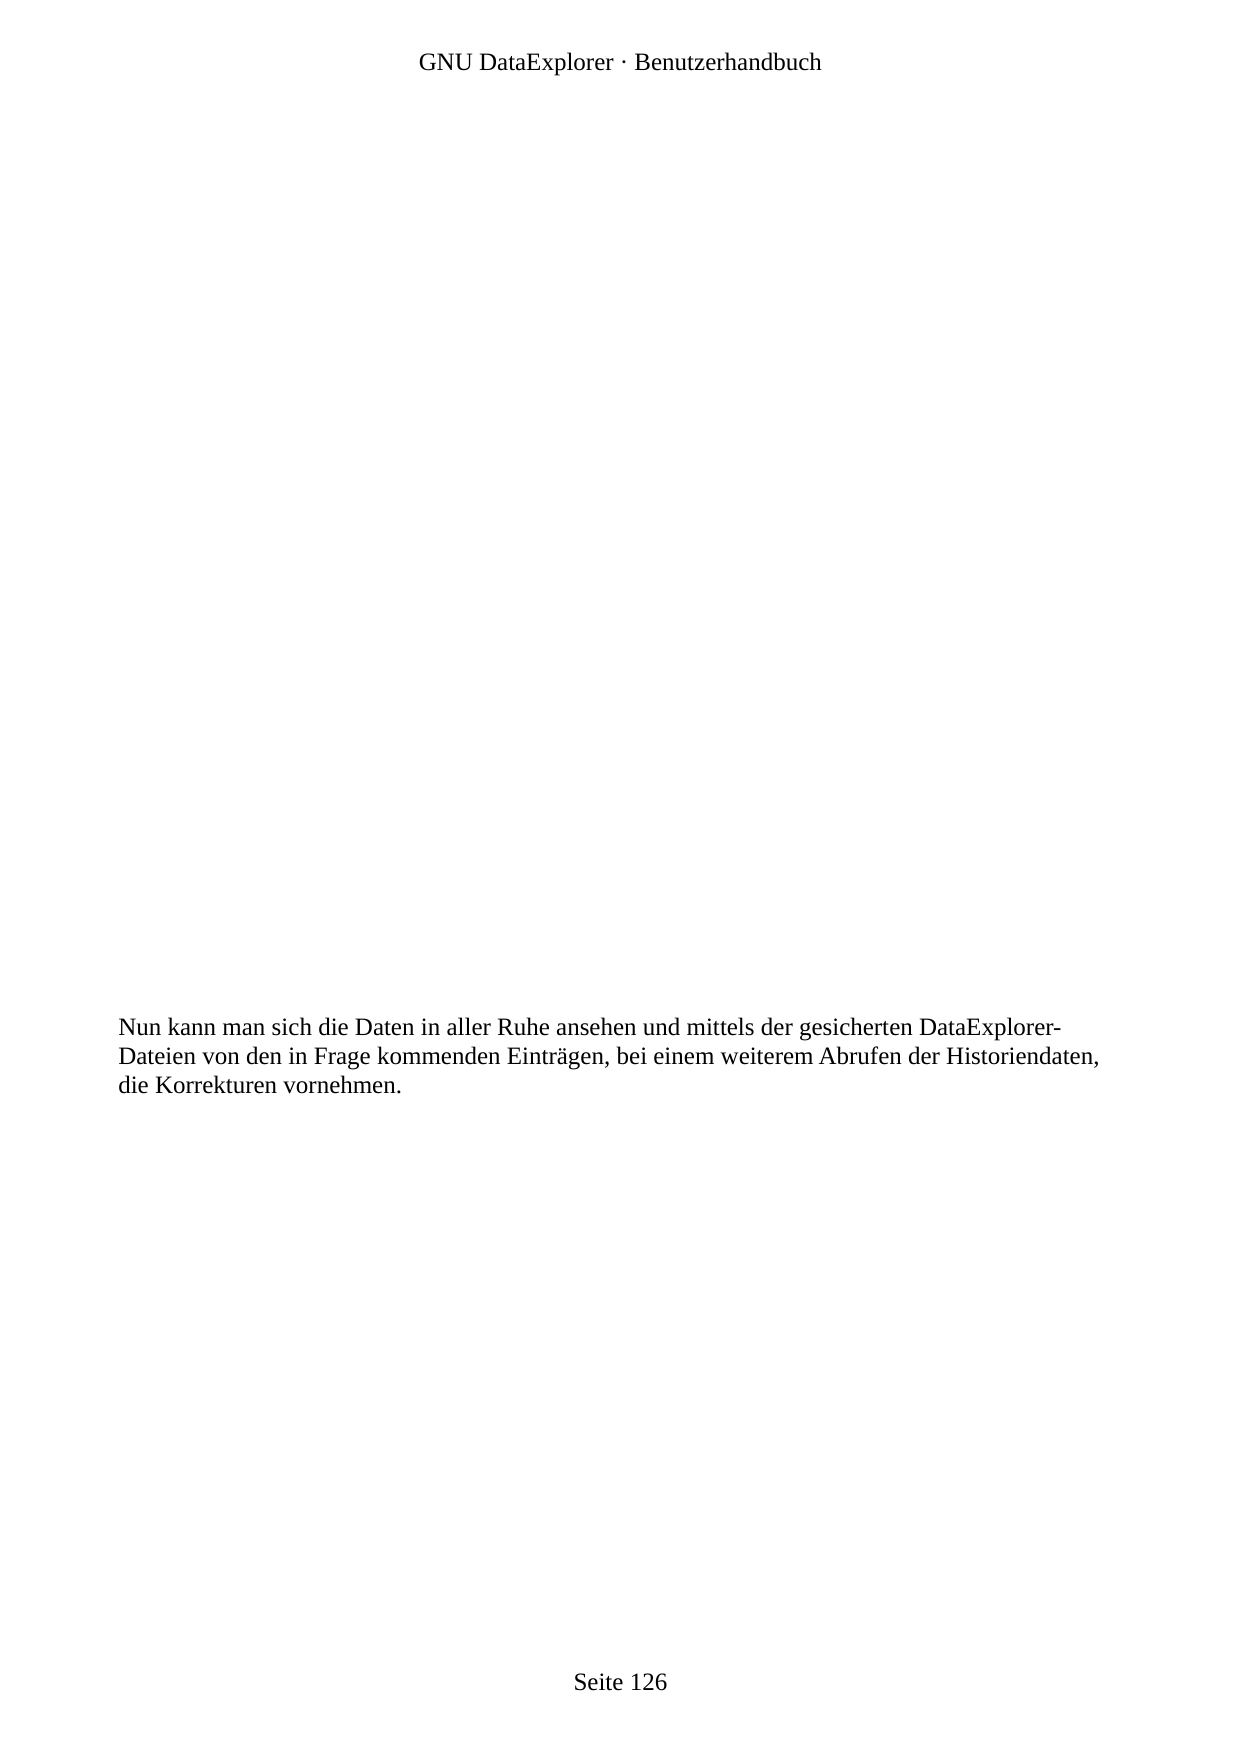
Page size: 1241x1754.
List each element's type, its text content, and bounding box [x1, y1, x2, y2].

text Nun kann man sich die Daten in aller Ruhe ansehen und mittels der gesicherten DataExplorer-Dateien von den in Frage kommenden Einträgen, bei einem weiterem Abrufen der Historiendaten, die Korrekturen vornehmen. [118, 1012, 1122, 1098]
